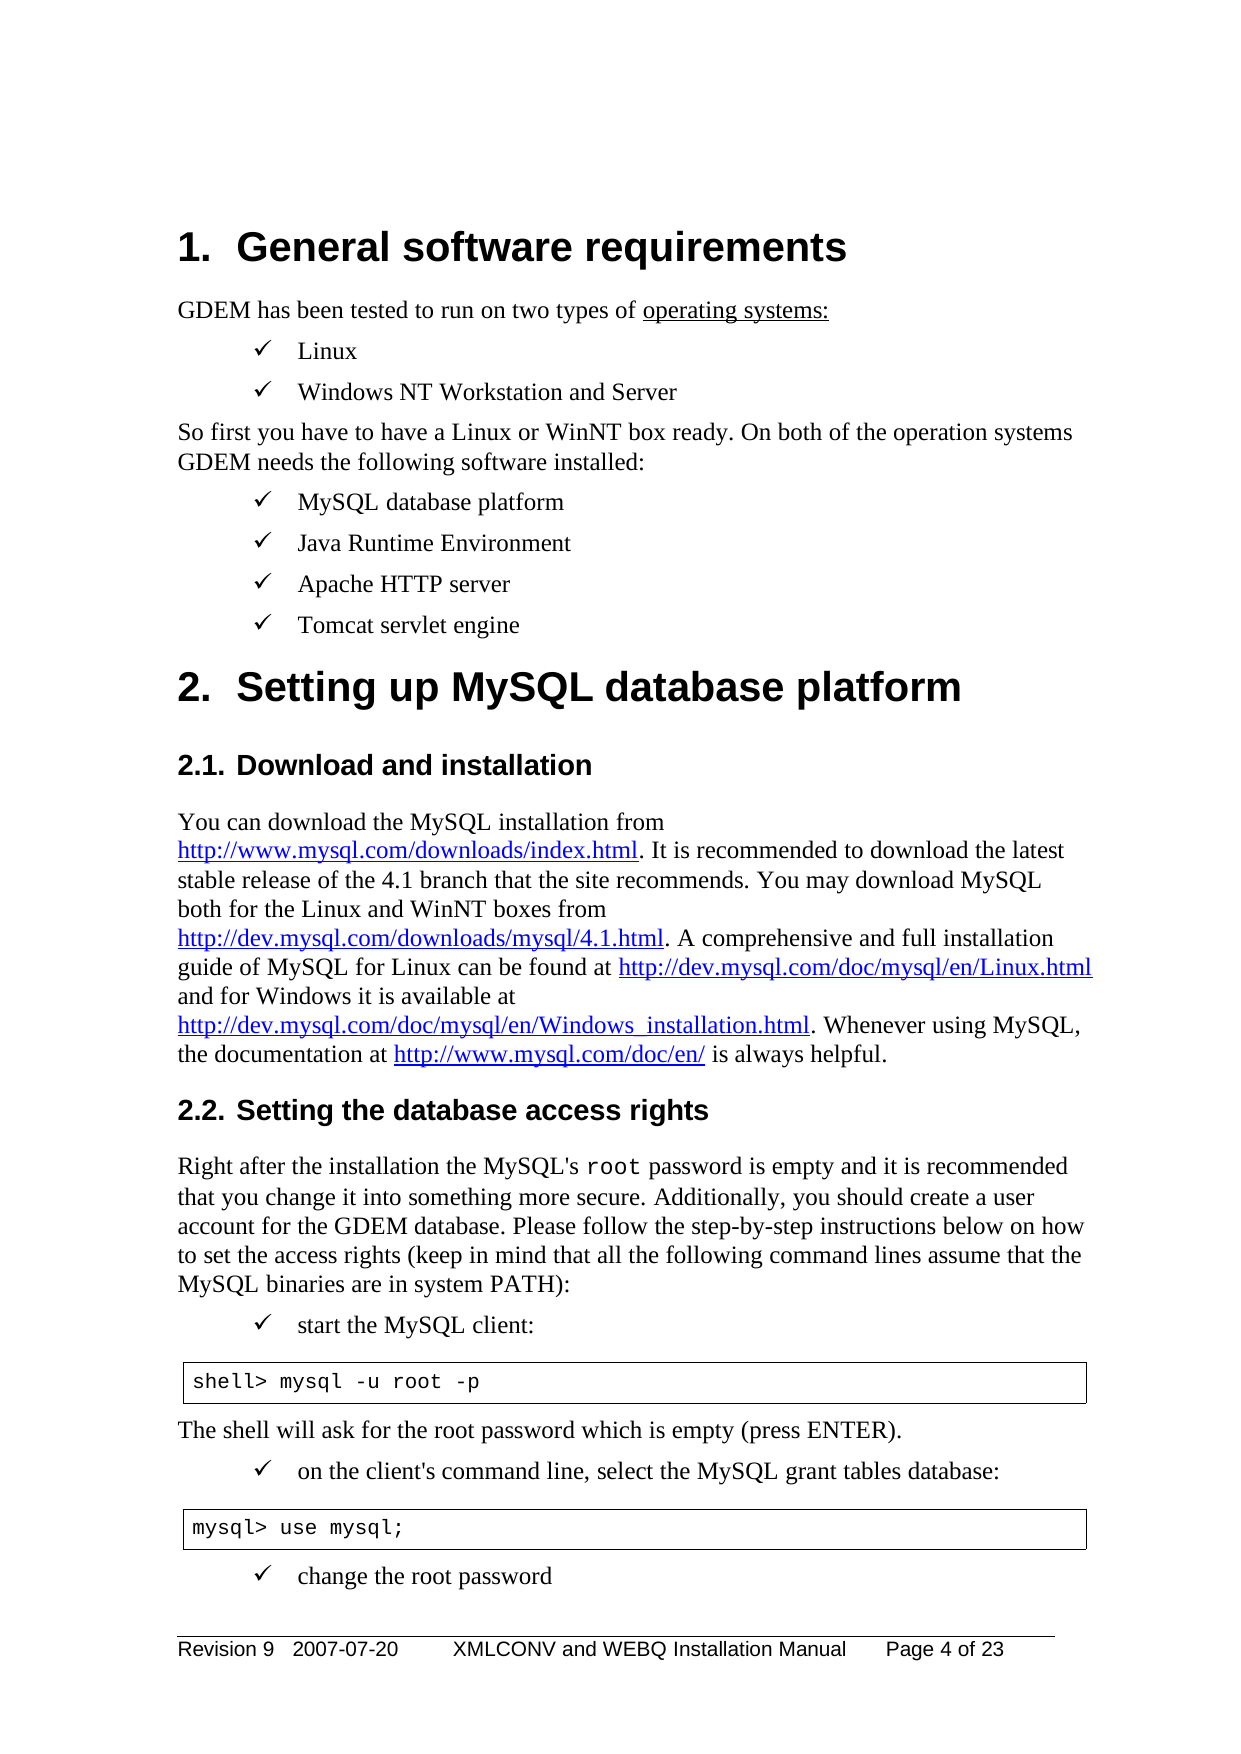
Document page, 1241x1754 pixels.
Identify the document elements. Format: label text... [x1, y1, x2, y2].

list start the MySQL client: [252, 1310, 1092, 1339]
text mysql> use mysql; [184, 1510, 1086, 1549]
subtitle Setting the database access rights [177, 1093, 1092, 1126]
list Tomcat servlet engine [252, 610, 1092, 639]
list Windows NT Workstation and Server [252, 376, 1092, 406]
text The shell will ask for the root password which is empty (press ENTER). [177, 1415, 1092, 1444]
subtitle Setting up MySQL database platform [177, 662, 1092, 710]
list Linux [252, 336, 1092, 365]
text GDEM has been tested to run on two types of operating systems: [177, 295, 1092, 324]
subtitle Download and installation [177, 748, 1092, 782]
text shell> mysql -u root -p [184, 1363, 1086, 1403]
list change the root password [252, 1561, 1092, 1590]
subtitle General software requirements [177, 222, 1092, 270]
list Java Runtime Environment [252, 528, 1092, 557]
text Right after the installation the MySQL's root password is empty and it is recommended that you change it into something more secure. Additionally, you should create a user account for the GDEM database. Please follow the step-by-step instructions below on how to set the access rights (keep in mind that all the following command lines assume that the MySQL binaries are in system PATH): [177, 1151, 1092, 1298]
text So first you have to have a Linux or WinNT box ready. On both of the operation systems GDEM needs the following software installed: [177, 417, 1092, 475]
list Apache HTTP server [252, 569, 1092, 598]
text You can download the MySQL installation from http://www.mysql.com/downloads/index.html. It is recommended to download the latest stable release of the 4.1 branch that the site recommends. You may download MySQL both for the Linux and WinNT boxes from http://dev.mysql.com/downloads/mysql/4.1.html. A comprehensive and full installation guide of MySQL for Linux can be found at http://dev.mysql.com/doc/mysql/en/Linux.html and for Windows it is available at http://dev.mysql.com/doc/mysql/en/Windows_installation.html. Whenever using MySQL, the documentation at http://www.mysql.com/doc/en/ is always helpful. [177, 806, 1092, 1068]
list MySQL database platform [252, 487, 1092, 516]
list on the client's command line, select the MySQL grant tables database: [252, 1456, 1092, 1485]
